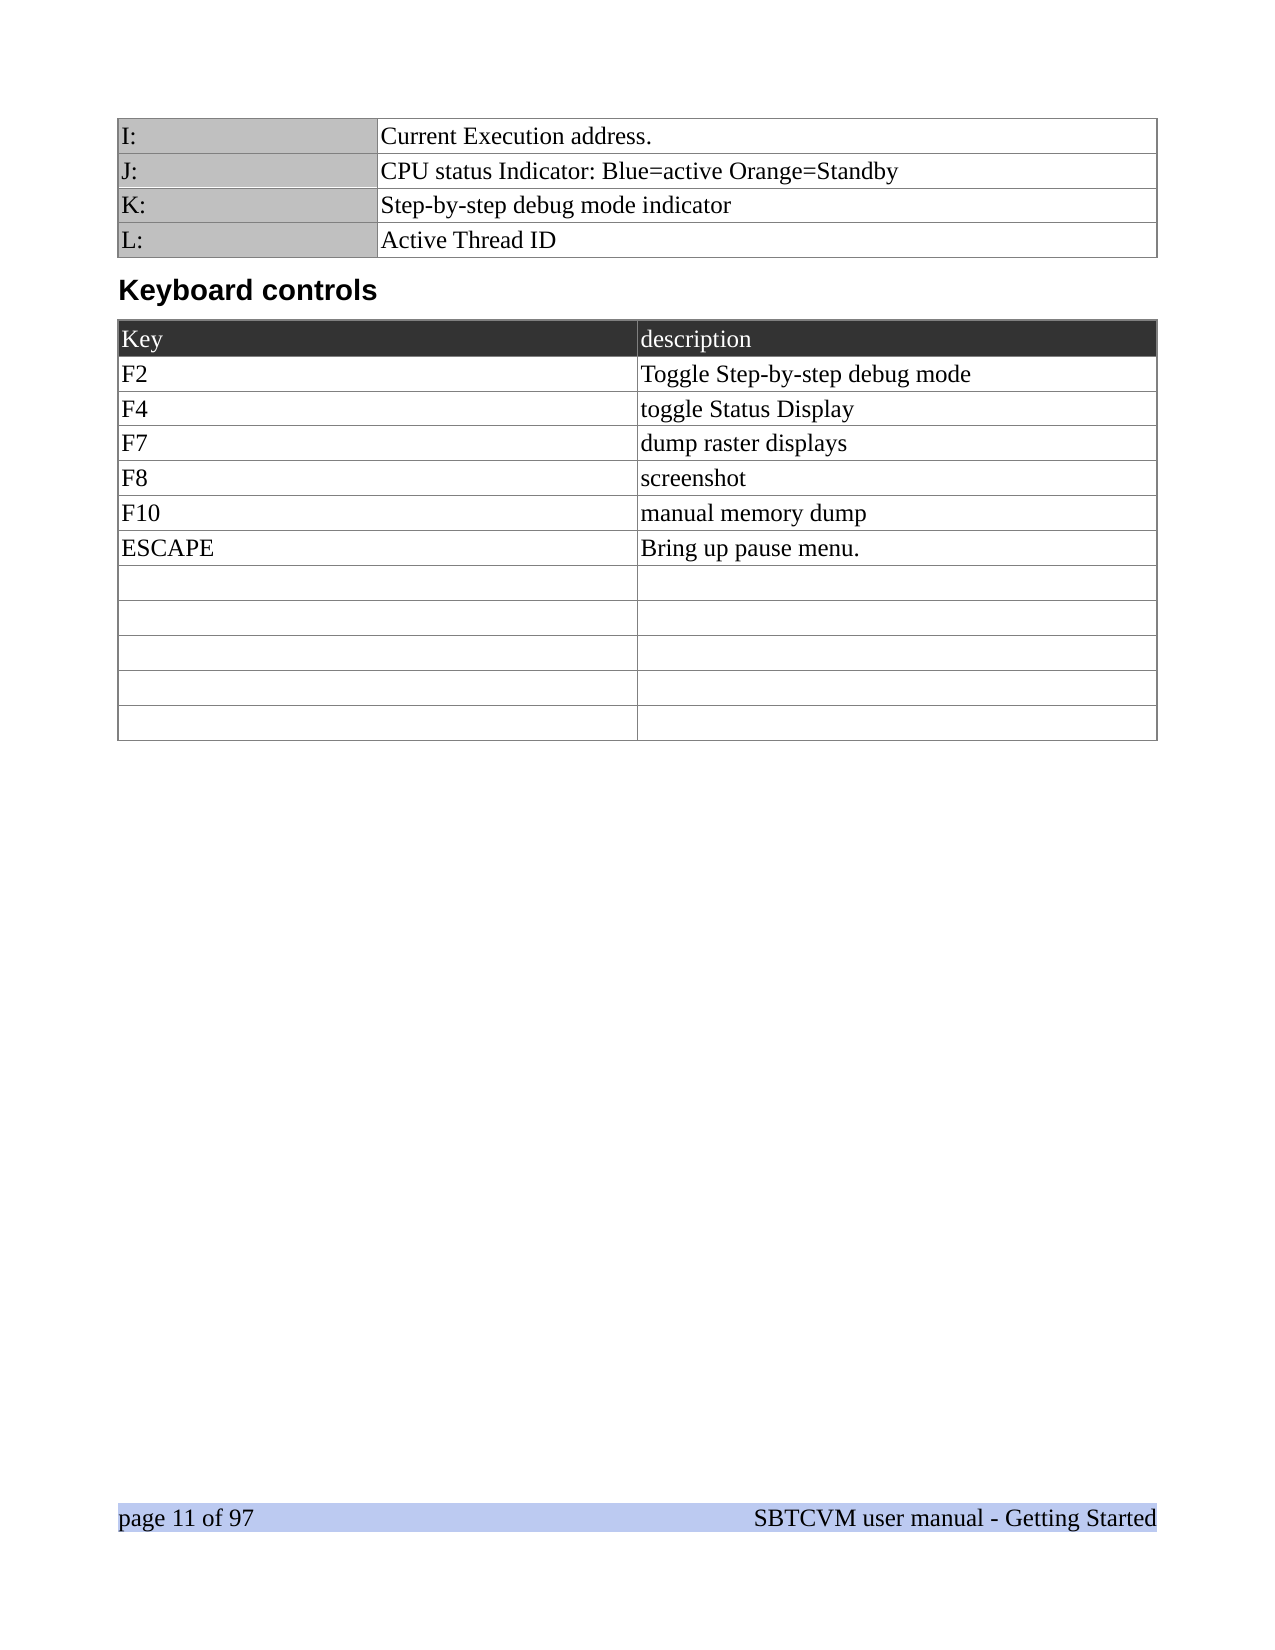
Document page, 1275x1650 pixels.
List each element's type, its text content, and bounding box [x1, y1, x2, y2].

table_cell [638, 671, 1156, 704]
table_cell toggle Status Display [638, 392, 1156, 425]
table_cell dump raster displays [638, 426, 1156, 460]
table_cell F10 [119, 496, 637, 530]
table_cell [119, 706, 637, 739]
table_cell L: [119, 223, 377, 257]
table_cell F7 [119, 426, 637, 460]
table_cell Current Execution address. [378, 119, 1156, 153]
table_cell [638, 601, 1156, 635]
table_cell Active Thread ID [378, 223, 1156, 257]
table_cell Step-by-step debug mode indicator [378, 189, 1156, 222]
table_cell [119, 636, 637, 670]
table_cell Bring up pause menu. [638, 531, 1156, 565]
table_cell I: [119, 119, 377, 153]
table_cell [119, 566, 637, 600]
table_cell F4 [119, 392, 637, 425]
table_cell CPU status Indicator: Blue=active Orange=Standby [378, 154, 1156, 187]
table_cell [638, 706, 1156, 739]
table_header description [638, 321, 1156, 356]
table_cell manual memory dump [638, 496, 1156, 530]
table_cell [638, 636, 1156, 670]
table_cell [119, 671, 637, 704]
table_cell F8 [119, 461, 637, 495]
table_cell K: [119, 189, 377, 222]
table_header Key [119, 321, 637, 356]
table_cell Toggle Step-by-step debug mode [638, 357, 1156, 391]
table_cell [638, 566, 1156, 600]
table_cell [119, 601, 637, 635]
table_cell ESCAPE [119, 531, 637, 565]
subtitle Keyboard controls [118, 273, 1157, 307]
table_cell J: [119, 154, 377, 187]
table_cell F2 [119, 357, 637, 391]
table_cell screenshot [638, 461, 1156, 495]
